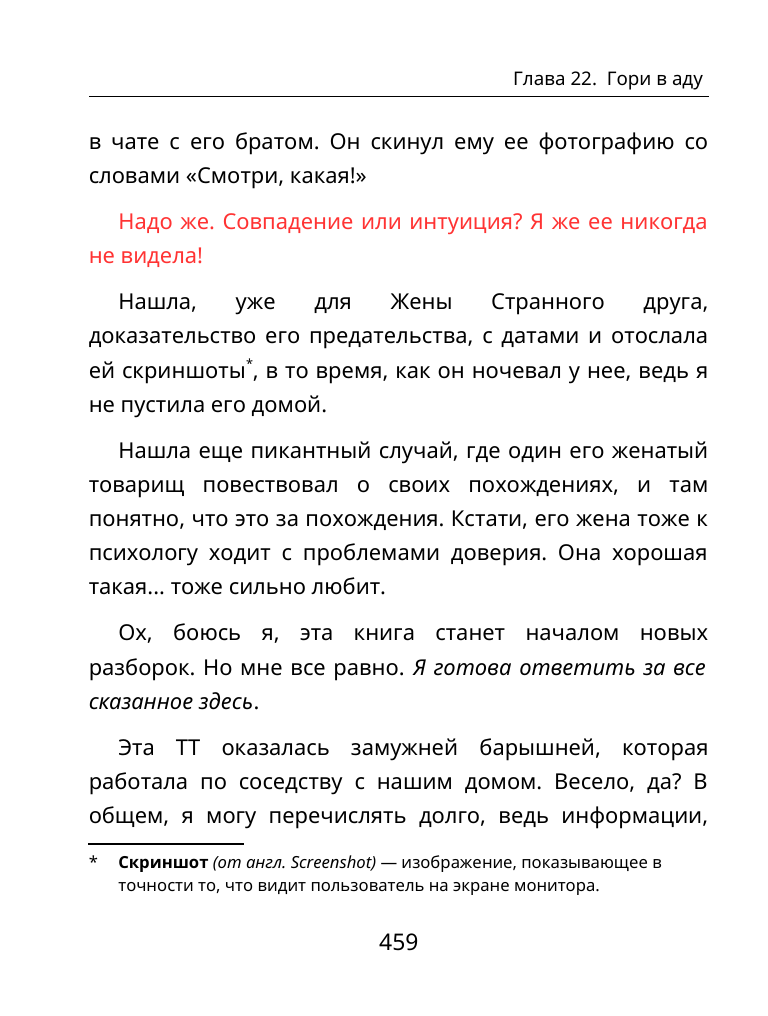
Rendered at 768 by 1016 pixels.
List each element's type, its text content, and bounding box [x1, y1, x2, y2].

text Нашла, уже для Жены Странного друга, доказательство его предательства, с датами и отослала ей скриншоты, в то время, как он ночевал у нее, ведь я не пустила его домой. [88, 286, 709, 418]
text Нашла еще пикантный случай, где один его женатый товарищ повествовал о своих похождениях, и там понятно, что это за похождения. Кстати, его жена тоже к психологу ходит с проблемами доверия. Она хорошая такая... тоже сильно любит. [88, 435, 709, 601]
text Эта ТТ оказалась замужней барышней, которая работала по соседству с нашим домом. Весело, да? В общем, я могу перечислять долго, ведь информации, [88, 732, 709, 830]
text Скриншот (от англ. Screenshot) — изображение, показывающее в точности то, что видит пользователь на экране монитора. [88, 851, 709, 896]
text Ох, боюсь я, эта книга станет началом новых разборок. Но мне все равно. Я готова ответить за все сказанное здесь. [88, 617, 709, 715]
text в чате с его братом. Он скинул ему ее фотографию со словами «Смотри, какая!» [88, 126, 709, 190]
text Надо же. Совпадение или интуиция? Я же ее никогда не видела! [88, 206, 709, 270]
